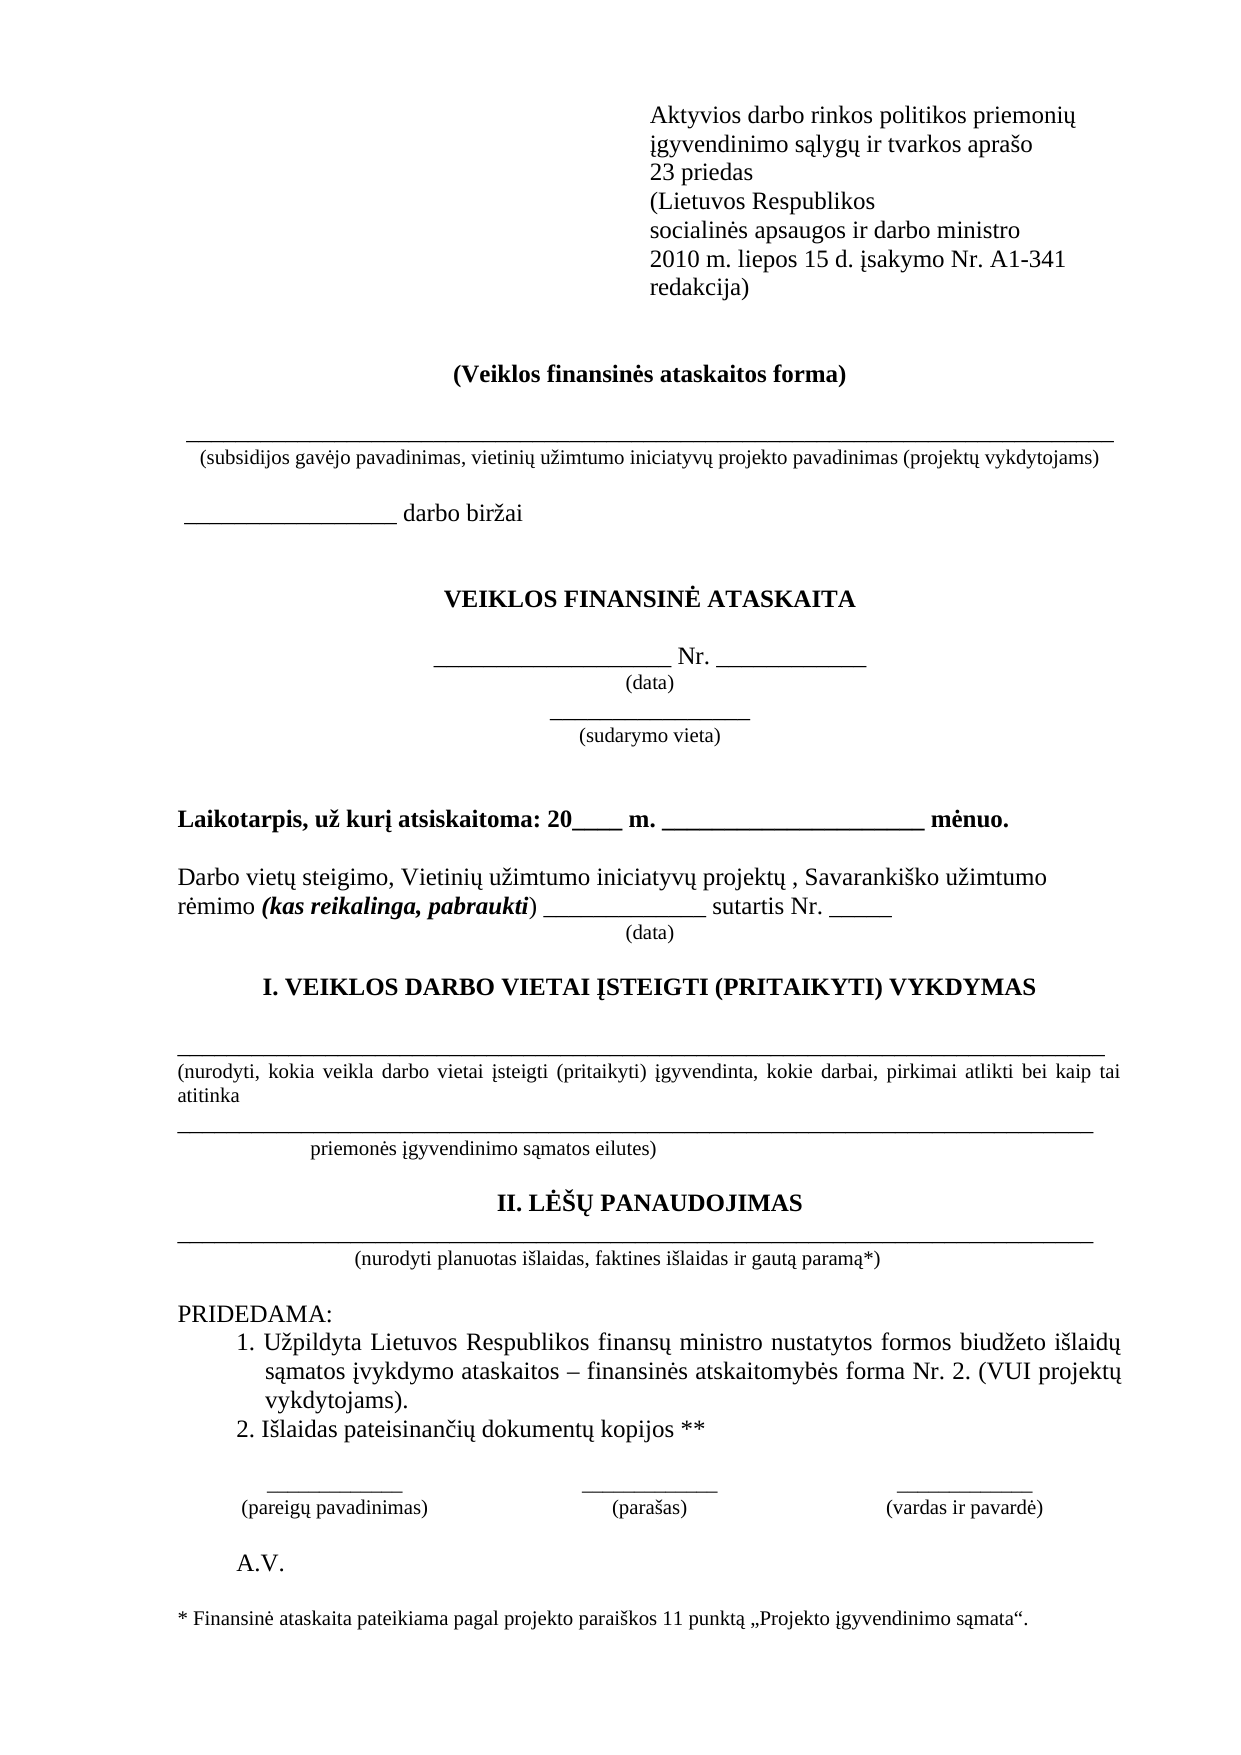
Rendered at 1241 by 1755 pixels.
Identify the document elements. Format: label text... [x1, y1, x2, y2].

text (Lietuvos Respublikos [649, 186, 1122, 215]
text II. LĖŠŲ PANAUDOJIMAS [177, 1188, 1122, 1217]
text ___________________ Nr. ____________ [177, 641, 1122, 670]
text redakcija) [649, 272, 1122, 301]
text (nurodyti, kokia veikla darbo vietai įsteigti (pritaikyti) įgyvendinta, kokie darbai, pirkimai atlikti bei kaip tai atitinka [177, 1059, 1122, 1107]
text įgyvendinimo sąlygų ir tvarkos aprašo [649, 129, 1122, 157]
text _ [177, 1030, 1122, 1059]
text * Finansinė ataskaita pateikiama pagal projekto paraiškos 11 punktą „Projekto įgyvendinimo sąmata“. [177, 1606, 1122, 1629]
table_header _____________ (parašas) [492, 1471, 807, 1519]
text socialinės apsaugos ir darbo ministro [649, 215, 1122, 244]
text _ [177, 416, 1122, 445]
text PRIDEDAMA: [177, 1299, 1122, 1327]
text _________________ darbo biržai [177, 498, 1122, 526]
text (Veiklos finansinės ataskaitos forma) [177, 359, 1122, 387]
text 1. Užpildyta Lietuvos Respublikos finansų ministro nustatytos formos biudžeto išlaidų sąmatos įvykdymo ataskaitos – finansinės atskaitomybės forma Nr. 2. (VUI projektų vykdytojams). [236, 1327, 1122, 1414]
text 2. Išlaidas pateisinančių dokumentų kopijos ** [177, 1414, 1122, 1442]
text Aktyvios darbo rinkos politikos priemonių [649, 100, 1122, 129]
text I. VEIKLOS DARBO VIETAI ĮSTEIGTI (PRITAIKYTI) VYKDYMAS [177, 972, 1122, 1001]
text (sudarymo vieta) [177, 723, 1122, 747]
text ________________ [177, 694, 1122, 723]
text A.V. [177, 1548, 1122, 1577]
table_header _____________ (vardas ir pavardė) [807, 1471, 1122, 1519]
text (data) [177, 670, 1122, 694]
text (data) [177, 919, 1122, 944]
text _ [177, 1107, 1122, 1136]
text 23 priedas [649, 157, 1122, 186]
text (nurodyti planuotas išlaidas, faktines išlaidas ir gautą paramą*) [177, 1246, 1122, 1270]
text 2010 m. liepos 15 d. įsakymo Nr. A1-341 [649, 244, 1122, 272]
table_header _____________ (pareigų pavadinimas) [177, 1471, 492, 1519]
text Laikotarpis, už kurį atsiskaitoma: 20____ m. _____________________ mėnuo. [177, 804, 1122, 833]
text Veiklos finansinė ataskaita [177, 584, 1122, 613]
text _ [177, 1217, 1122, 1246]
text (subsidijos gavėjo pavadinimas, vietinių užimtumo iniciatyvų projekto pavadinimas (projektų vykdytojams) [177, 445, 1122, 469]
text Darbo vietų steigimo, Vietinių užimtumo iniciatyvų projektų , Savarankiško užimtumo rėmimo (kas reikalinga, pabraukti) _____________ sutartis Nr. _____ [177, 862, 1122, 919]
text priemonės įgyvendinimo sąmatos eilutes) [177, 1136, 1122, 1159]
